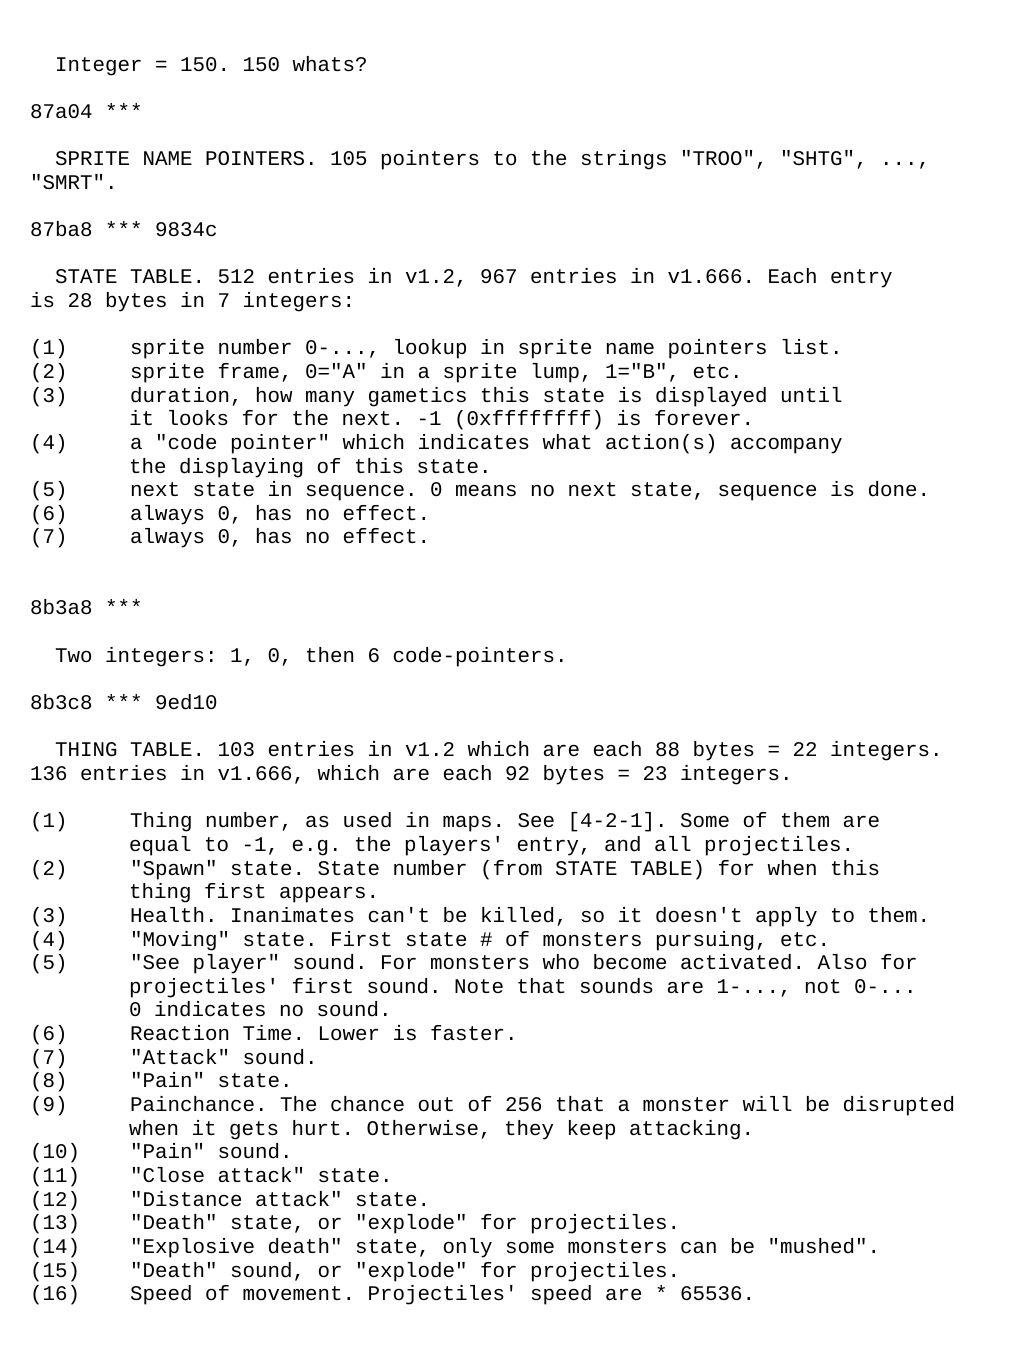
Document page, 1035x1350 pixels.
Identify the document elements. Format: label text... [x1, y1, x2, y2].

text (3) duration, how many gametics this state is displayed until [30, 385, 1005, 408]
text (2) "Spawn" state. State number (from STATE TABLE) for when this [30, 858, 1005, 881]
text (8) "Pain" state. [30, 1070, 1005, 1094]
text (1) sprite number 0-..., lookup in sprite name pointers list. [30, 337, 1005, 361]
text projectiles' first sound. Note that sounds are 1-..., not 0-... [30, 976, 1005, 999]
text (7) "Attack" sound. [30, 1047, 1005, 1070]
text (10) "Pain" sound. [30, 1141, 1005, 1165]
text (15) "Death" sound, or "explode" for projectiles. [30, 1259, 1005, 1283]
text is 28 bytes in 7 integers: [30, 290, 1005, 314]
text equal to -1, e.g. the players' entry, and all projectiles. [30, 834, 1005, 858]
text 136 entries in v1.666, which are each 92 bytes = 23 integers. [30, 763, 1005, 787]
text 8b3c8 *** 9ed10 [30, 692, 1005, 716]
text SPRITE NAME POINTERS. 105 pointers to the strings "TROO", "SHTG", ..., [30, 148, 1005, 172]
text (12) "Distance attack" state. [30, 1189, 1005, 1212]
text 8b3a8 *** [30, 597, 1005, 621]
text (11) "Close attack" state. [30, 1165, 1005, 1189]
text (4) a "code pointer" which indicates what action(s) accompany [30, 432, 1005, 456]
text THING TABLE. 103 entries in v1.2 which are each 88 bytes = 22 integers. [30, 739, 1005, 763]
text (13) "Death" state, or "explode" for projectiles. [30, 1212, 1005, 1236]
text (7) always 0, has no effect. [30, 527, 1005, 550]
text Integer = 150. 150 whats? [30, 54, 1005, 77]
text (2) sprite frame, 0="A" in a sprite lump, 1="B", etc. [30, 361, 1005, 385]
text the displaying of this state. [30, 456, 1005, 479]
text "SMRT". [30, 172, 1005, 196]
text (16) Speed of movement. Projectiles' speed are * 65536. [30, 1283, 1005, 1307]
text (3) Health. Inanimates can't be killed, so it doesn't apply to them. [30, 905, 1005, 928]
text it looks for the next. -1 (0xffffffff) is forever. [30, 408, 1005, 432]
text when it gets hurt. Otherwise, they keep attacking. [30, 1118, 1005, 1141]
text (4) "Moving" state. First state # of monsters pursuing, etc. [30, 928, 1005, 952]
text (5) "See player" sound. For monsters who become activated. Also for [30, 952, 1005, 976]
text thing first appears. [30, 881, 1005, 905]
text (6) Reaction Time. Lower is faster. [30, 1023, 1005, 1047]
text (5) next state in sequence. 0 means no next state, sequence is done. [30, 479, 1005, 503]
text (9) Painchance. The chance out of 256 that a monster will be disrupted [30, 1094, 1005, 1118]
text 0 indicates no sound. [30, 999, 1005, 1023]
text (6) always 0, has no effect. [30, 503, 1005, 527]
text 87a04 *** [30, 101, 1005, 124]
text 87ba8 *** 9834c [30, 219, 1005, 243]
text (1) Thing number, as used in maps. See [4-2-1]. Some of them are [30, 810, 1005, 834]
text (14) "Explosive death" state, only some monsters can be "mushed". [30, 1236, 1005, 1259]
text Two integers: 1, 0, then 6 code-pointers. [30, 645, 1005, 668]
text STATE TABLE. 512 entries in v1.2, 967 entries in v1.666. Each entry [30, 266, 1005, 290]
